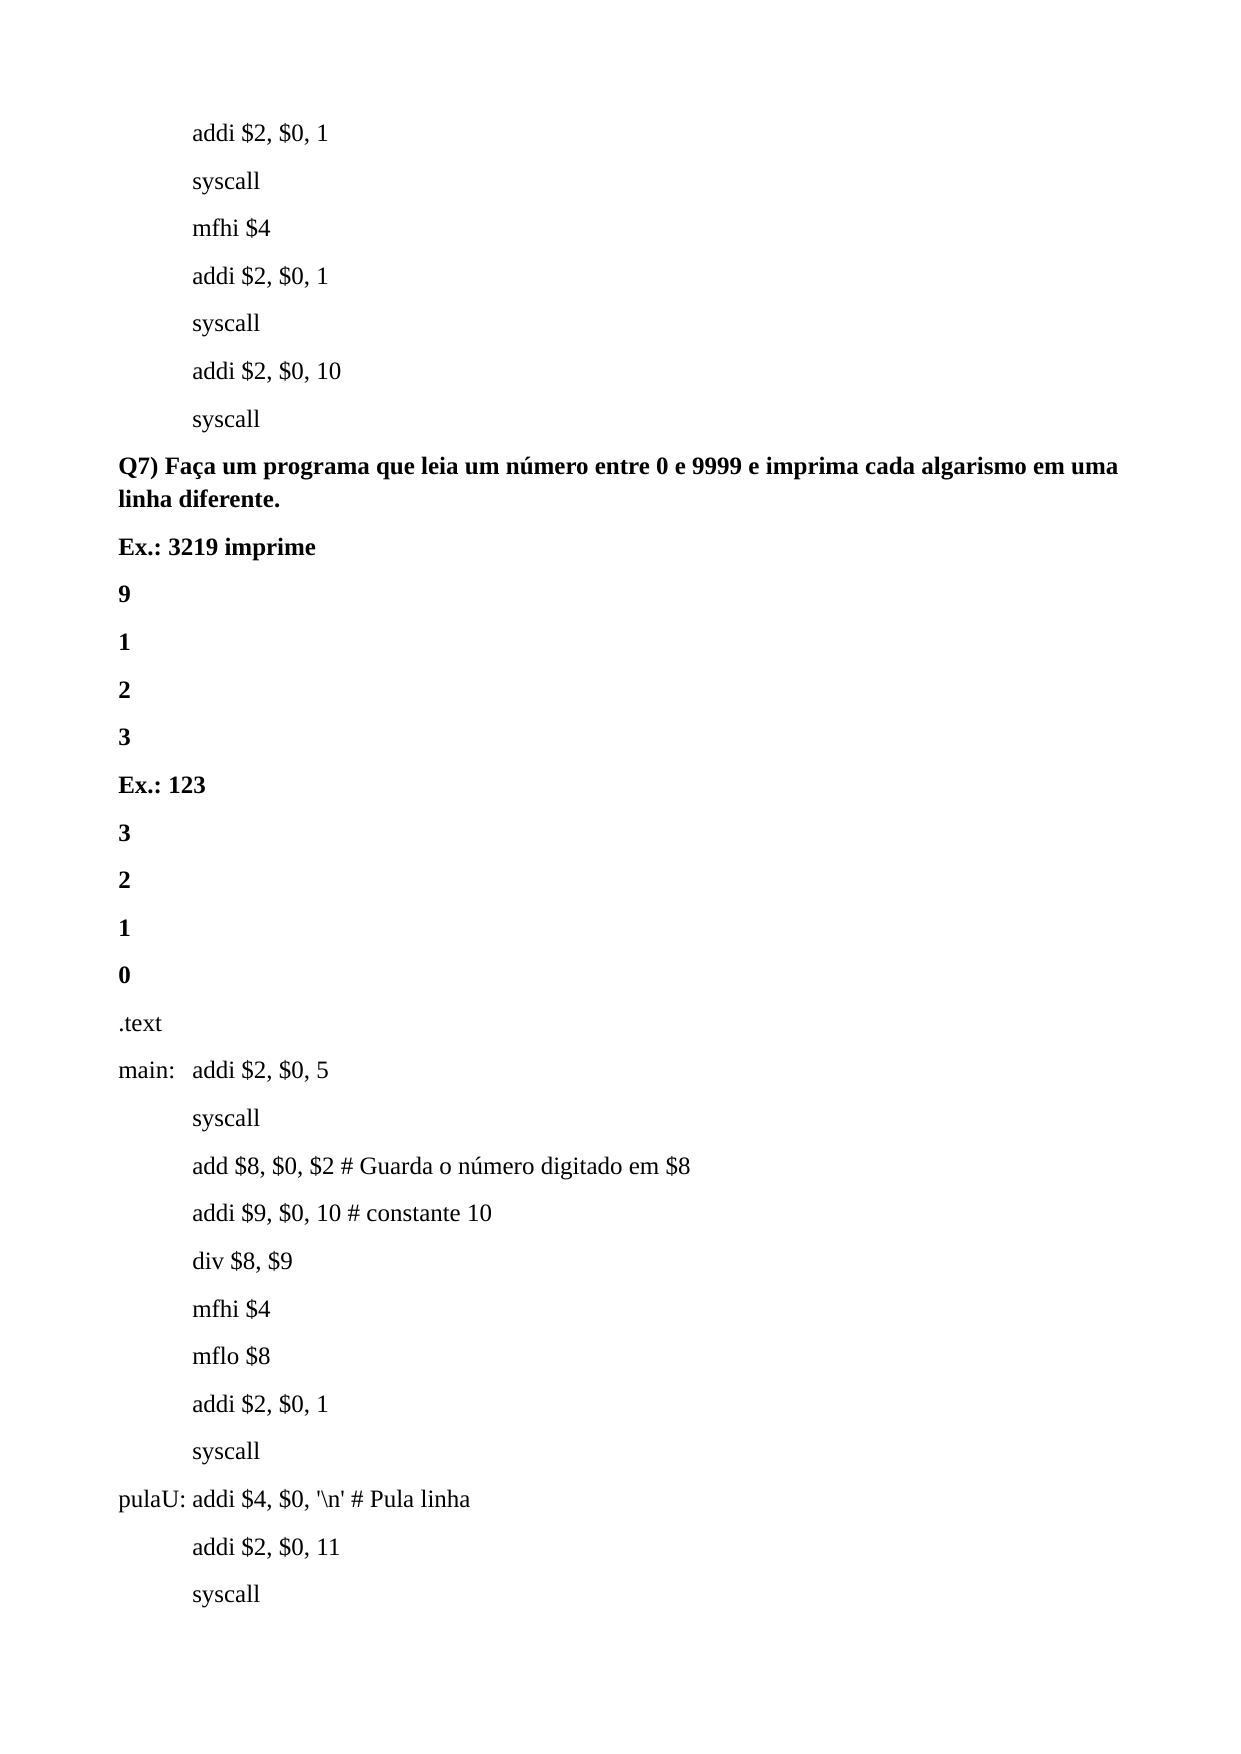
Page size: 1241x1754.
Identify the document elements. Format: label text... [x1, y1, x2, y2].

text 3 [118, 722, 1122, 751]
text 1 [118, 913, 1122, 942]
text syscall [118, 166, 1122, 194]
text syscall [118, 1436, 1122, 1465]
text addi $2, $0, 1 [118, 1389, 1122, 1418]
text Ex.: 123 [118, 770, 1122, 799]
text 9 [118, 579, 1122, 608]
text addi $2, $0, 1 [118, 118, 1122, 147]
text addi $2, $0, 1 [118, 261, 1122, 290]
text syscall [118, 404, 1122, 432]
text .text [118, 1008, 1122, 1037]
text Ex.: 3219 imprime [118, 532, 1122, 561]
text mfhi $4 [118, 213, 1122, 242]
text 2 [118, 865, 1122, 894]
text 2 [118, 675, 1122, 703]
text 1 [118, 627, 1122, 656]
text addi $2, $0, 10 [118, 356, 1122, 385]
text pulaU: addi $4, $0, '\n' # Pula linha [118, 1484, 1122, 1513]
text mfhi $4 [118, 1294, 1122, 1322]
text 0 [118, 960, 1122, 989]
text syscall [118, 1579, 1122, 1608]
text addi $9, $0, 10 # constante 10 [118, 1198, 1122, 1227]
text Q7) Faça um programa que leia um número entre 0 e 9999 e imprima cada algarismo em uma linha diferente. [118, 451, 1122, 513]
text syscall [118, 308, 1122, 337]
text div $8, $9 [118, 1246, 1122, 1275]
text 3 [118, 818, 1122, 846]
text addi $2, $0, 11 [118, 1532, 1122, 1560]
text mflo $8 [118, 1341, 1122, 1370]
text syscall [118, 1103, 1122, 1132]
text main: addi $2, $0, 5 [118, 1056, 1122, 1084]
text add $8, $0, $2 # Guarda o número digitado em $8 [118, 1151, 1122, 1179]
